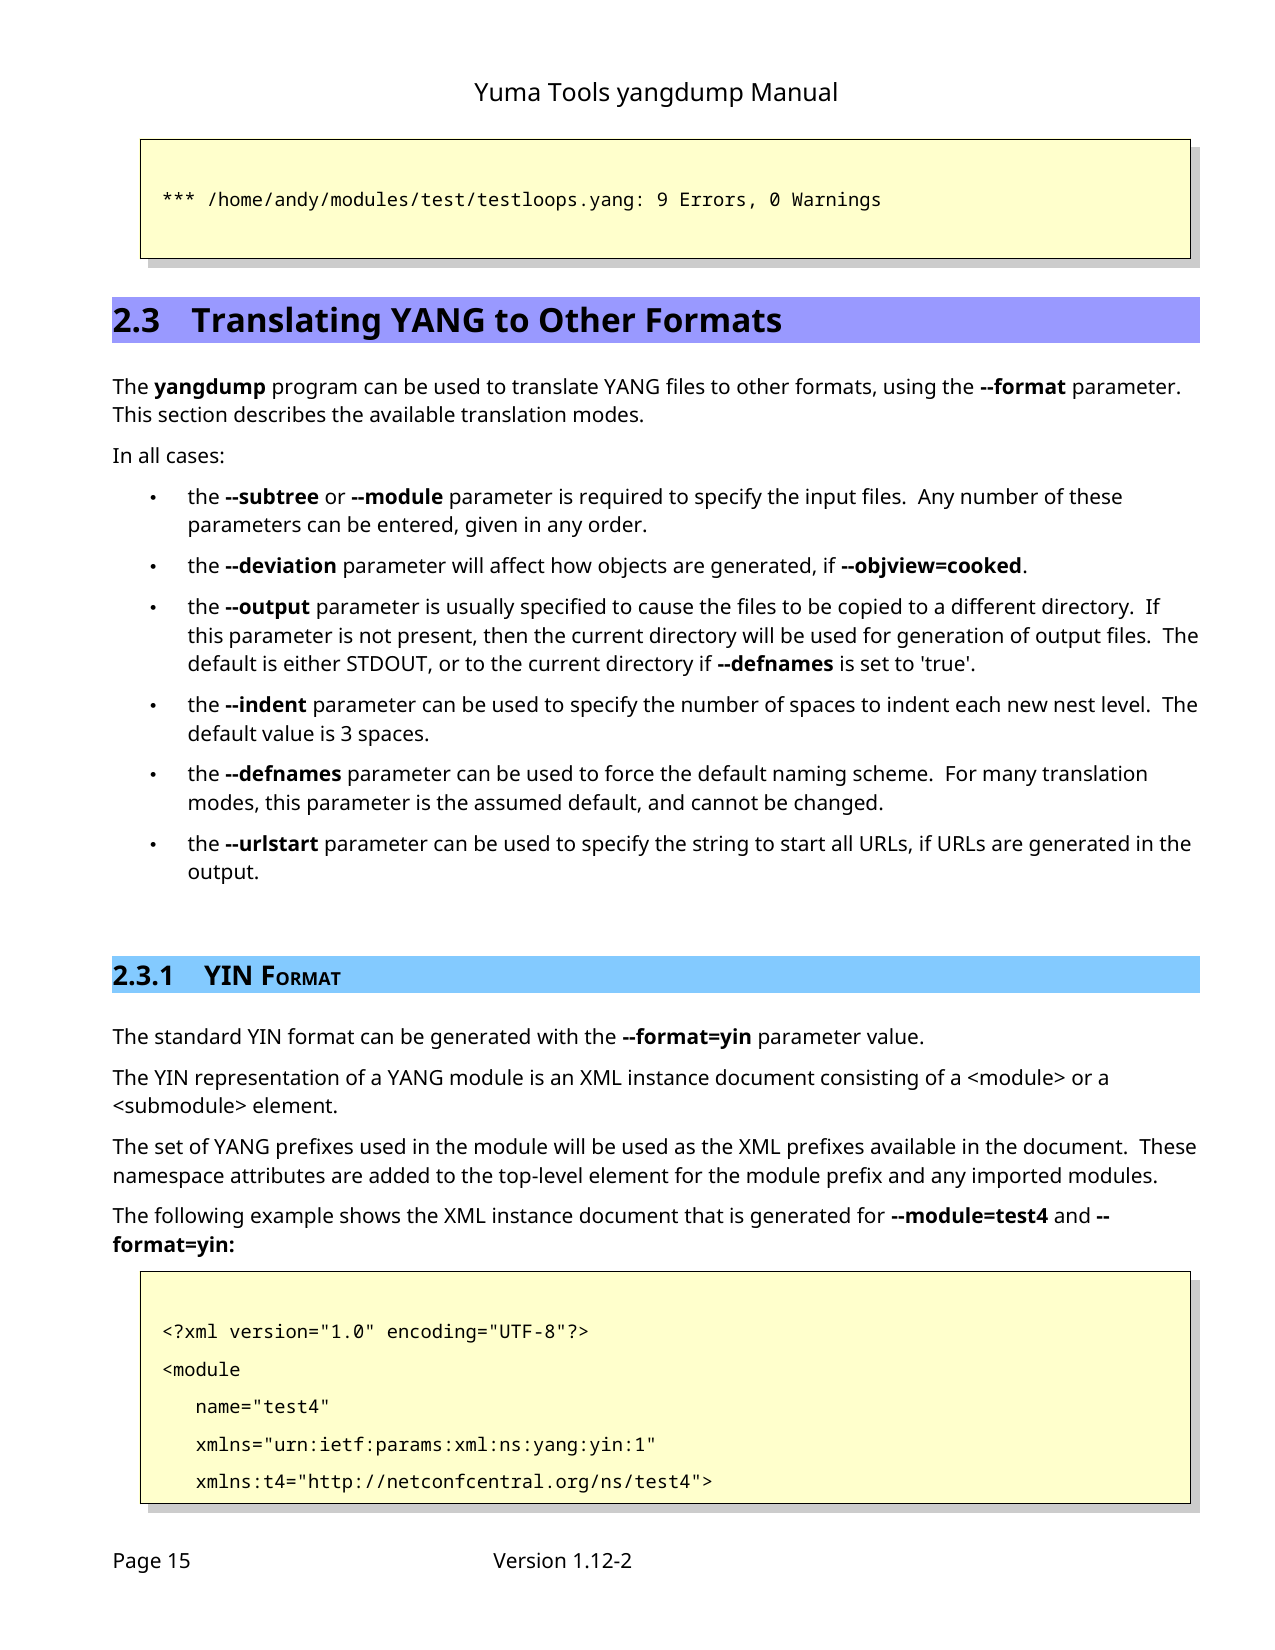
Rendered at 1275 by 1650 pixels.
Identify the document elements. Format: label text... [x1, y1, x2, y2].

text *** /home/andy/modules/test/testloops.yang: 9 Errors, 0 Warnings [141, 176, 1190, 212]
list the --indent parameter can be used to specify the number of spaces to indent each new nest level. The default value is 3 spaces. [150, 690, 1200, 747]
text The yangdump program can be used to translate YANG files to other formats, using the --format parameter. This section describes the available translation modes. [112, 372, 1200, 429]
text xmlns="urn:ietf:params:xml:ns:yang:yin:1" [141, 1421, 1190, 1457]
text name="test4" [141, 1383, 1190, 1419]
text In all cases: [112, 441, 1200, 469]
text <?xml version="1.0" encoding="UTF-8"?> [141, 1308, 1190, 1344]
list the --urlstart parameter can be used to specify the string to start all URLs, if URLs are generated in the output. [150, 829, 1200, 886]
text The following example shows the XML instance document that is generated for --module=test4 and --format=yin: [112, 1202, 1200, 1258]
subtitle YIN Format [112, 956, 1200, 993]
text The YIN representation of a YANG module is an XML instance document consisting of a <module> or a <submodule> element. [112, 1063, 1200, 1120]
list the --subtree or --module parameter is required to specify the input files. Any number of these parameters can be entered, given in any order. [150, 482, 1200, 539]
text The set of YANG prefixes used in the module will be used as the XML prefixes available in the document. These namespace attributes are added to the top-level element for the module prefix and any imported modules. [112, 1132, 1200, 1189]
text <module [141, 1346, 1190, 1382]
text xmlns:t4="http://netconfcentral.org/ns/test4"> [141, 1458, 1190, 1503]
list the --defnames parameter can be used to force the default naming scheme. For many translation modes, this parameter is the assumed default, and cannot be changed. [150, 759, 1200, 816]
list the --output parameter is usually specified to cause the files to be copied to a different directory. If this parameter is not present, then the current directory will be used for generation of output files. The default is either STDOUT, or to the current directory if --defnames is set to 'true'. [150, 592, 1200, 678]
text The standard YIN format can be generated with the --format=yin parameter value. [112, 1022, 1200, 1050]
list the --deviation parameter will affect how objects are generated, if --objview=cooked. [150, 551, 1200, 580]
subtitle Translating YANG to Other Formats [112, 297, 1200, 343]
